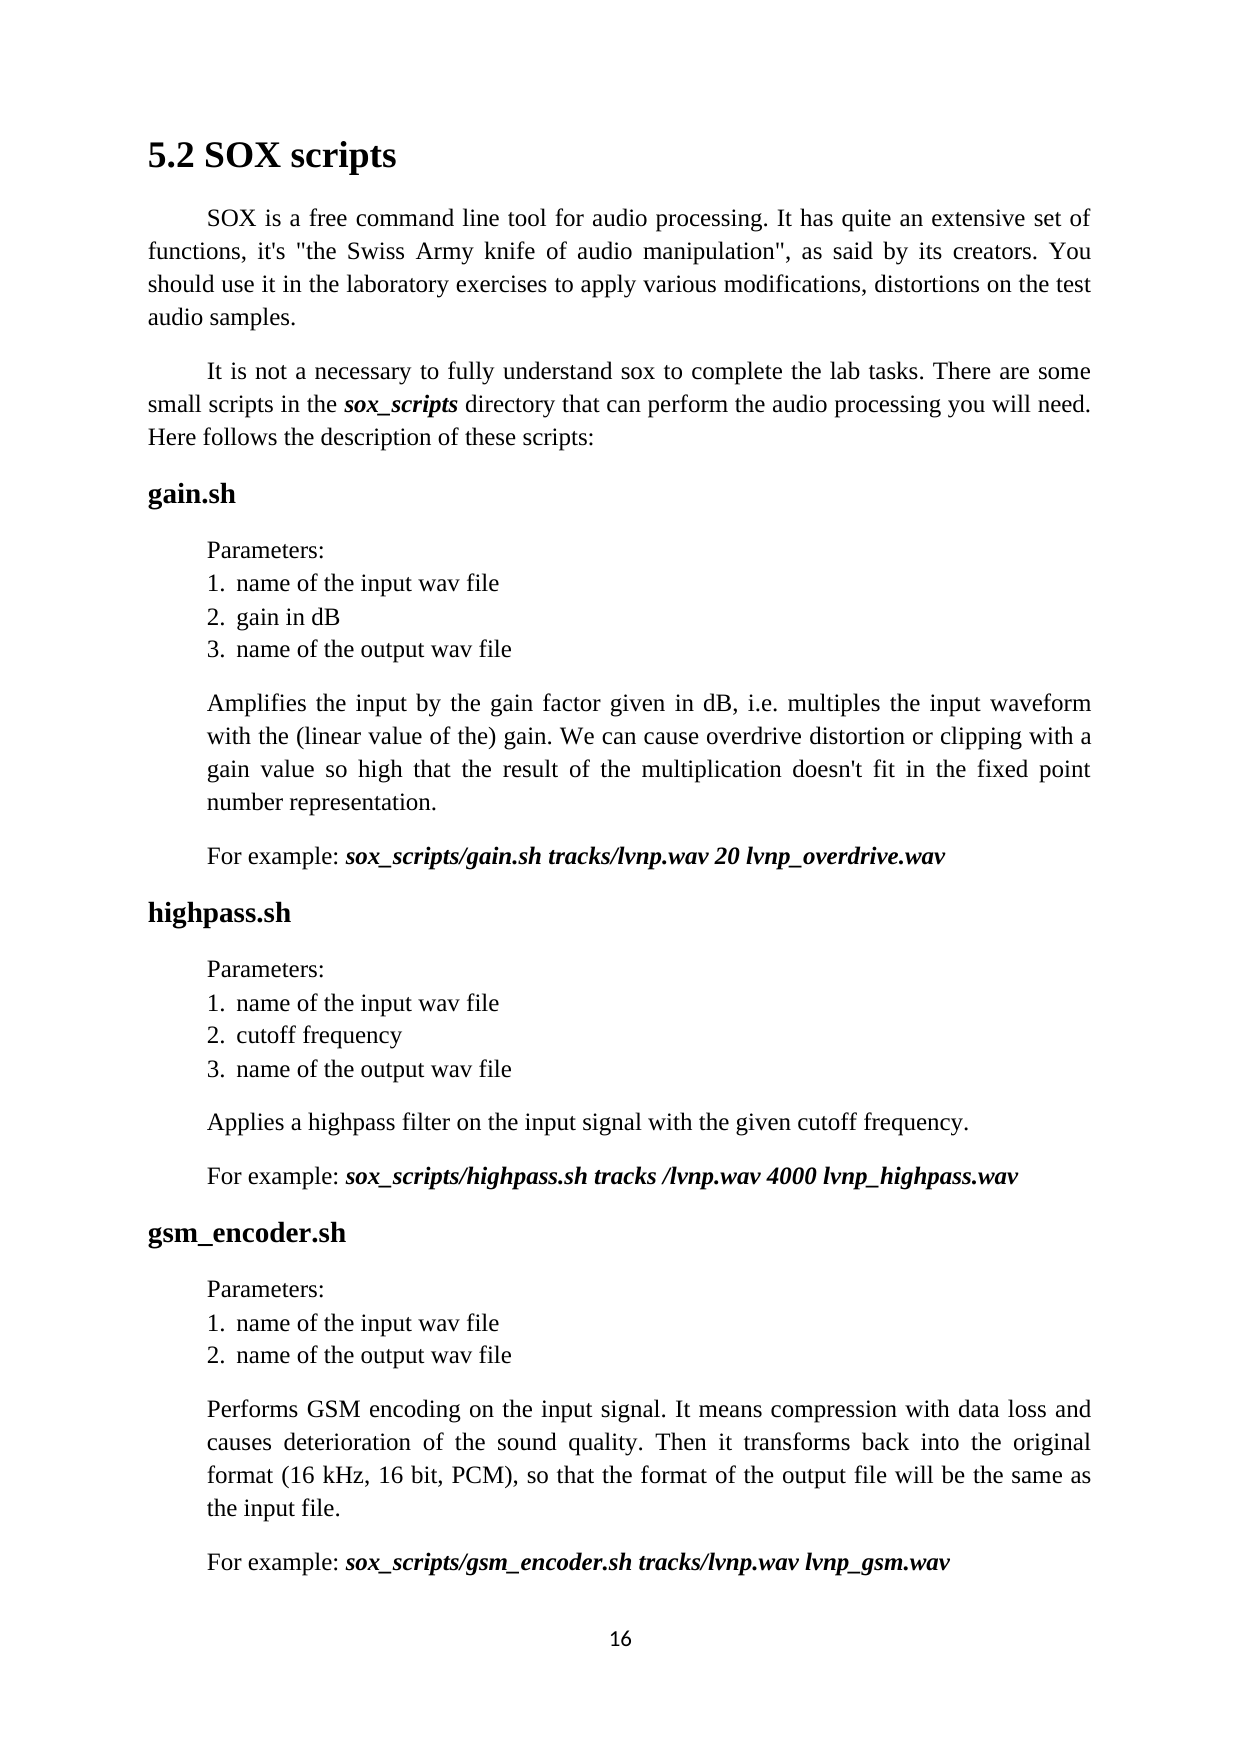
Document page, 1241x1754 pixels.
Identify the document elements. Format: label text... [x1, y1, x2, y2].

text It is not a necessary to fully understand sox to complete the lab tasks. There are some small scripts in the sox_scripts directory that can perform the audio processing you will need. Here follows the description of these scripts: [148, 356, 1093, 451]
text Applies a highpass filter on the input signal with the given cutoff frequency. [148, 1107, 1093, 1136]
list gain in dB [207, 602, 1093, 630]
text gsm_encoder.sh [148, 1215, 1093, 1249]
text Parameters: [148, 1274, 1093, 1303]
text For example: sox_scripts/gsm_encoder.sh tracks/lvnp.wav lvnp_gsm.wav [207, 1547, 1093, 1576]
text Parameters: [148, 536, 1093, 564]
list name of the input wav file [207, 568, 1093, 597]
text Performs GSM encoding on the input signal. It means compression with data loss and causes deterioration of the sound quality. Then it transforms back into the original format (16 kHz, 16 bit, PCM), so that the format of the output file will be the same as the input file. [207, 1394, 1093, 1522]
text gain.sh [148, 476, 1093, 510]
list name of the input wav file [207, 1308, 1093, 1336]
text Parameters: [148, 954, 1093, 983]
list name of the input wav file [207, 988, 1093, 1016]
text Amplifies the input by the gain factor given in dB, i.e. multiples the input waveform with the (linear value of the) gain. We can cause overdrive distortion or clipping with a gain value so high that the result of the multiplication doesn't fit in the fixed point number representation. [207, 688, 1093, 816]
list name of the output wav file [207, 1341, 1093, 1369]
text For example: sox_scripts/highpass.sh tracks /lvnp.wav 4000 lvnp_highpass.wav [148, 1161, 1093, 1190]
text highpass.sh [148, 895, 1093, 929]
list name of the output wav file [207, 1054, 1093, 1082]
text For example: sox_scripts/gain.sh tracks/lvnp.wav 20 lvnp_overdrive.wav [207, 841, 1093, 870]
list cutoff frequency [207, 1021, 1093, 1049]
list name of the output wav file [207, 634, 1093, 663]
text SOX is a free command line tool for audio processing. It has quite an extensive set of functions, it's "the Swiss Army knife of audio manipulation", as said by its creators. You should use it in the laboratory exercises to apply various modifications, distortions on the test audio samples. [148, 203, 1093, 331]
